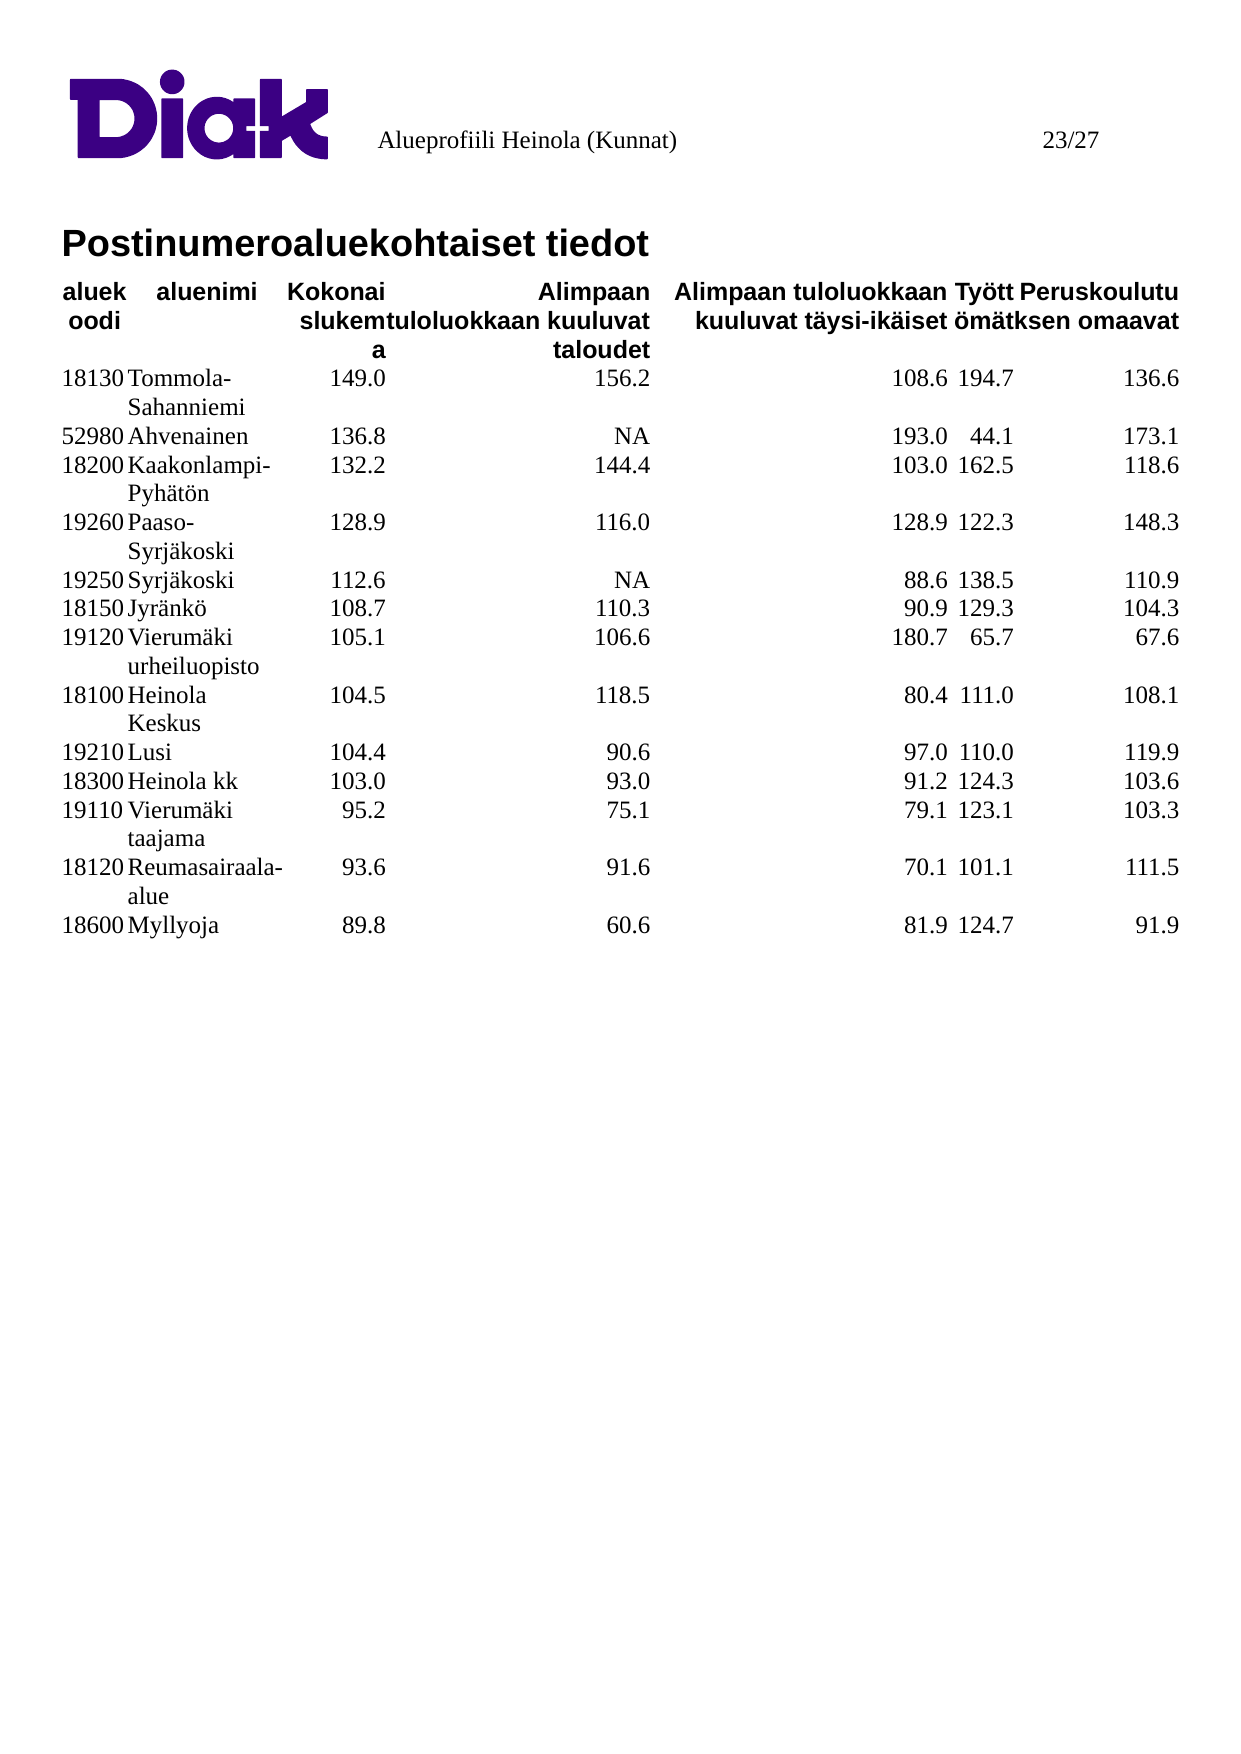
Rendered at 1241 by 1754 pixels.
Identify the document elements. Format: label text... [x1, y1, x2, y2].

table_cell 90.6 [385, 737, 650, 766]
table_cell 111.5 [1014, 852, 1179, 910]
table_header aluekoodi [61, 277, 127, 363]
table_cell 103.6 [1014, 766, 1179, 795]
table_cell 106.6 [385, 622, 650, 680]
table_cell 18130 [61, 364, 127, 421]
table_cell Kaakonlampi-Pyhätön [128, 450, 286, 507]
table_cell 123.1 [948, 795, 1014, 852]
table_cell 180.7 [650, 622, 948, 680]
table_cell 19110 [61, 795, 127, 852]
table_cell Heinola kk [128, 766, 286, 795]
table_cell 138.5 [948, 565, 1014, 593]
table_cell 52980 [61, 421, 127, 450]
table_cell 95.2 [286, 795, 385, 852]
table_cell 136.6 [1014, 364, 1179, 421]
table_cell 91.9 [1014, 910, 1179, 938]
table_cell Myllyoja [128, 910, 286, 938]
table_cell 67.6 [1014, 622, 1179, 680]
table_cell Vierumäki urheiluopisto [128, 622, 286, 680]
table_cell 18600 [61, 910, 127, 938]
table_cell 124.7 [948, 910, 1014, 938]
table_cell 129.3 [948, 594, 1014, 622]
table_cell 70.1 [650, 852, 948, 910]
table_cell 80.4 [650, 680, 948, 737]
table_cell 149.0 [286, 364, 385, 421]
table_cell 104.4 [286, 737, 385, 766]
table_cell 122.3 [948, 507, 1014, 565]
table_cell Syrjäkoski [128, 565, 286, 593]
table_cell 19260 [61, 507, 127, 565]
table_cell 128.9 [286, 507, 385, 565]
table_cell 103.3 [1014, 795, 1179, 852]
table_cell 110.3 [385, 594, 650, 622]
table_header Peruskoulutuksen omaavat [1014, 277, 1179, 363]
table_cell 88.6 [650, 565, 948, 593]
subtitle Postinumeroaluekohtaiset tiedot [61, 221, 1179, 265]
table_cell 112.6 [286, 565, 385, 593]
table_cell 108.7 [286, 594, 385, 622]
table_cell NA [385, 421, 650, 450]
table_cell 119.9 [1014, 737, 1179, 766]
table_cell 118.6 [1014, 450, 1179, 507]
table_cell Ahvenainen [128, 421, 286, 450]
table_cell 18120 [61, 852, 127, 910]
table_cell 93.6 [286, 852, 385, 910]
table_cell 18200 [61, 450, 127, 507]
table_header Alimpaan tuloluokkaan kuuluvat taloudet [385, 277, 650, 363]
table_cell 136.8 [286, 421, 385, 450]
table_cell Heinola Keskus [128, 680, 286, 737]
table_cell 89.8 [286, 910, 385, 938]
table_cell 18300 [61, 766, 127, 795]
table_cell Paaso-Syrjäkoski [128, 507, 286, 565]
table_cell 108.1 [1014, 680, 1179, 737]
table_cell 19120 [61, 622, 127, 680]
table_cell 79.1 [650, 795, 948, 852]
table_cell Jyränkö [128, 594, 286, 622]
table_cell 93.0 [385, 766, 650, 795]
table_cell 105.1 [286, 622, 385, 680]
table_cell 19210 [61, 737, 127, 766]
table_cell 103.0 [286, 766, 385, 795]
table_cell 173.1 [1014, 421, 1179, 450]
table_header Työttömät [948, 277, 1014, 363]
table_cell 194.7 [948, 364, 1014, 421]
table_cell 110.0 [948, 737, 1014, 766]
table_cell 97.0 [650, 737, 948, 766]
table_cell 118.5 [385, 680, 650, 737]
table_cell 19250 [61, 565, 127, 593]
table_cell 60.6 [385, 910, 650, 938]
table_cell 104.5 [286, 680, 385, 737]
table_cell 91.2 [650, 766, 948, 795]
table_cell 111.0 [948, 680, 1014, 737]
table_cell 44.1 [948, 421, 1014, 450]
table_cell 75.1 [385, 795, 650, 852]
table_cell NA [385, 565, 650, 593]
table_header Alimpaan tuloluokkaan kuuluvat täysi-ikäiset [650, 277, 948, 363]
table_header aluenimi [128, 277, 286, 363]
table_cell 193.0 [650, 421, 948, 450]
table_cell Vierumäki taajama [128, 795, 286, 852]
table_cell 144.4 [385, 450, 650, 507]
table_cell 90.9 [650, 594, 948, 622]
table_cell 18150 [61, 594, 127, 622]
table_cell 81.9 [650, 910, 948, 938]
table_cell 104.3 [1014, 594, 1179, 622]
table_cell Lusi [128, 737, 286, 766]
table_cell 108.6 [650, 364, 948, 421]
table_cell 103.0 [650, 450, 948, 507]
table_cell 124.3 [948, 766, 1014, 795]
table_cell 110.9 [1014, 565, 1179, 593]
table_cell Tommola-Sahanniemi [128, 364, 286, 421]
table_cell 116.0 [385, 507, 650, 565]
table_cell 18100 [61, 680, 127, 737]
table_cell 128.9 [650, 507, 948, 565]
table_cell 91.6 [385, 852, 650, 910]
table_cell Reumasairaala-alue [128, 852, 286, 910]
table_cell 148.3 [1014, 507, 1179, 565]
table_cell 162.5 [948, 450, 1014, 507]
table_cell 101.1 [948, 852, 1014, 910]
table_cell 132.2 [286, 450, 385, 507]
table_header Kokonaislukema [286, 277, 385, 363]
table_cell 65.7 [948, 622, 1014, 680]
table_cell 156.2 [385, 364, 650, 421]
